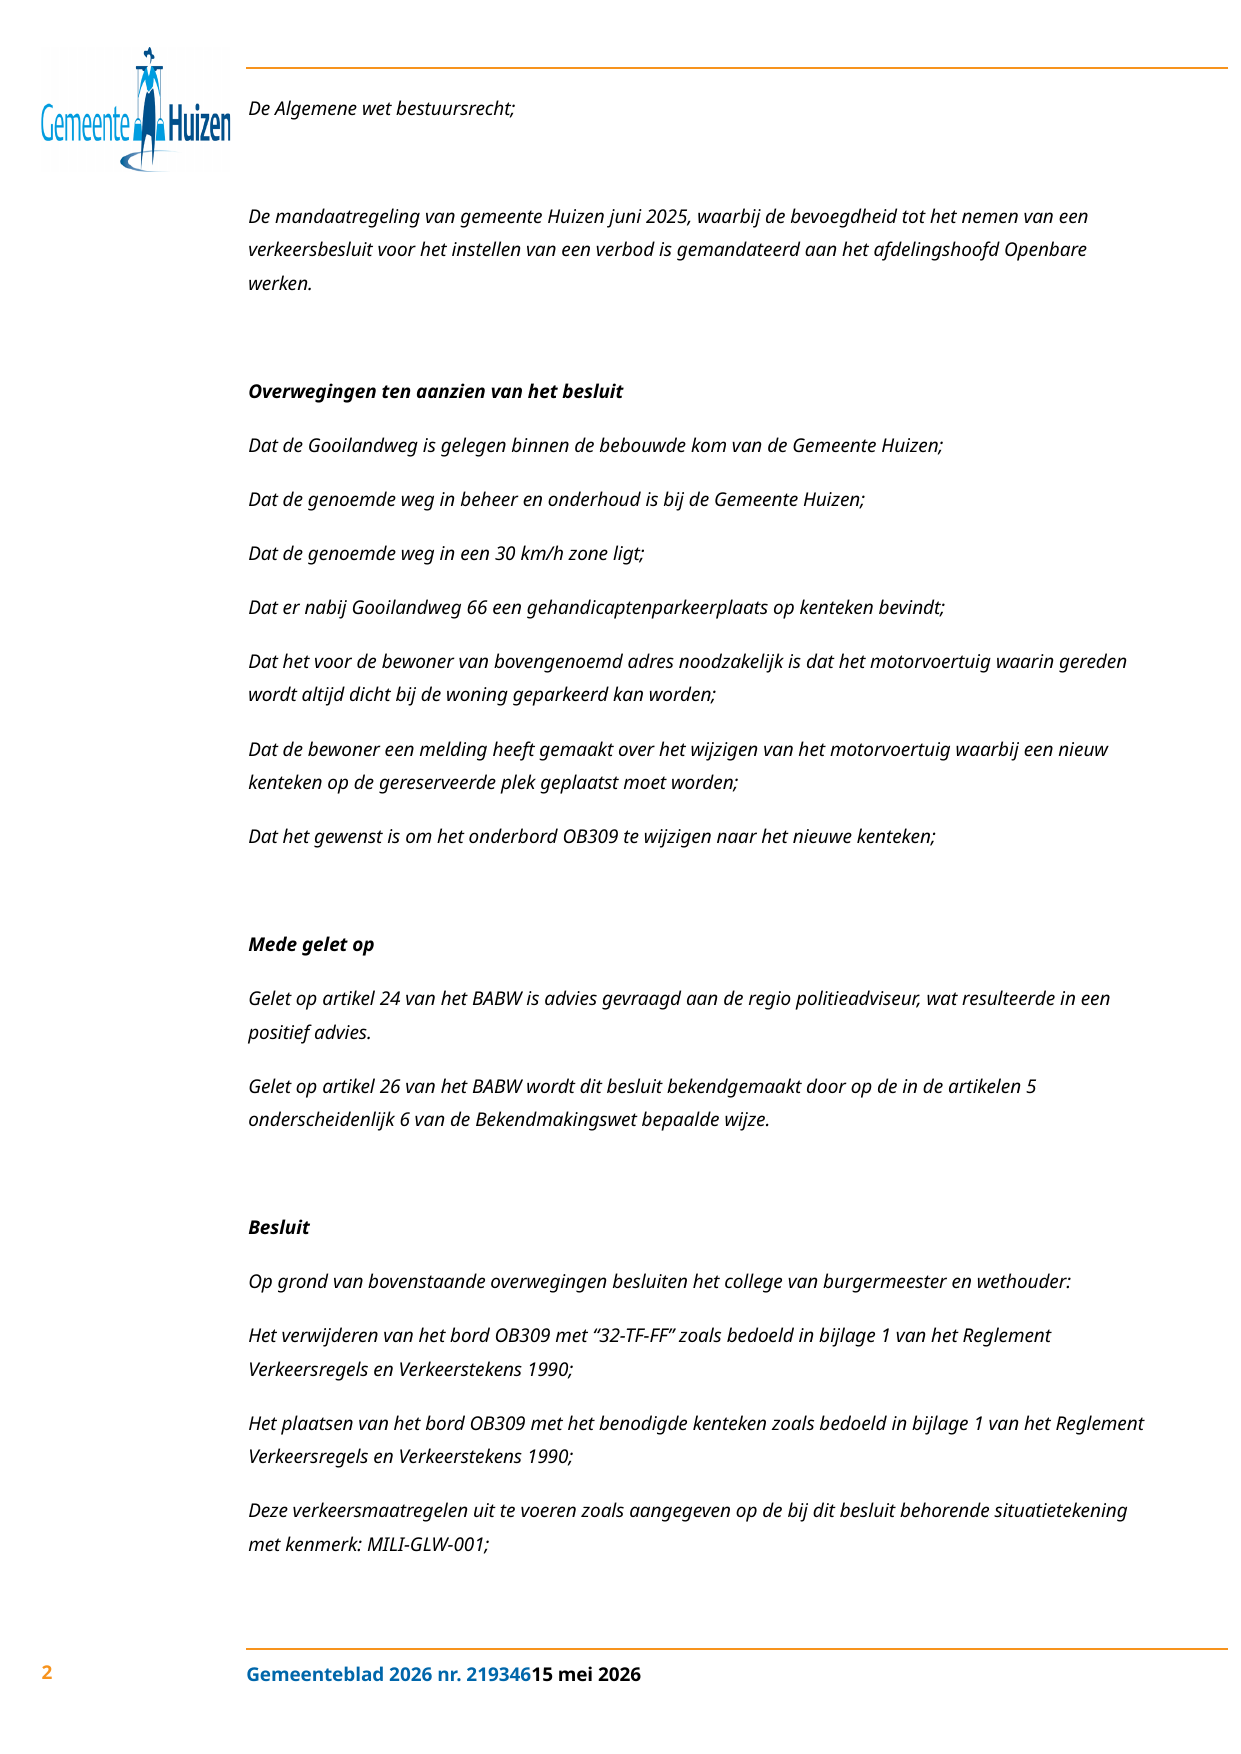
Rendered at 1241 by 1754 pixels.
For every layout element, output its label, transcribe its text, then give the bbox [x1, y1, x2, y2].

text Gelet op artikel 26 van het BABW wordt dit besluit bekendgemaakt door op de in de artikelen 5 onderscheidenlijk 6 van de Bekendmakingswet bepaalde wijze. [248, 1073, 1152, 1132]
text Mede gelet op [248, 931, 1152, 957]
text Dat de Gooilandweg is gelegen binnen de bebouwde kom van de Gemeente Huizen; [248, 432, 1152, 458]
text Besluit [248, 1214, 1152, 1240]
text Deze verkeersmaatregelen uit te voeren zoals aangegeven op de bij dit besluit behorende situatietekening met kenmerk: MILI-GLW-001; [248, 1498, 1152, 1557]
text Dat de genoemde weg in beheer en onderhoud is bij de Gemeente Huizen; [248, 486, 1152, 512]
text Dat er nabij Gooilandweg 66 een gehandicaptenparkeerplaats op kenteken bevindt; [248, 594, 1152, 620]
text Dat de bewoner een melding heeft gemaakt over het wijzigen van het motorvoertuig waarbij een nieuw kenteken op de gereserveerde plek geplaatst moet worden; [248, 736, 1152, 795]
text Overwegingen ten aanzien van het besluit [248, 378, 1152, 404]
picture [41, 47, 231, 172]
text Het plaatsen van het bord OB309 met het benodigde kenteken zoals bedoeld in bijlage 1 van het Reglement Verkeersregels en Verkeerstekens 1990; [248, 1410, 1152, 1469]
text Dat de genoemde weg in een 30 km/h zone ligt; [248, 540, 1152, 566]
text Dat het gewenst is om het onderbord OB309 te wijzigen naar het nieuwe kenteken; [248, 823, 1152, 849]
text Het verwijderen van het bord OB309 met “32-TF-FF” zoals bedoeld in bijlage 1 van het Reglement Verkeersregels en Verkeerstekens 1990; [248, 1323, 1152, 1382]
text Gelet op artikel 24 van het BABW is advies gevraagd aan de regio politieadviseur, wat resulteerde in een positief advies. [248, 985, 1152, 1044]
text Dat het voor de bewoner van bovengenoemd adres noodzakelijk is dat het motorvoertuig waarin gereden wordt altijd dicht bij de woning geparkeerd kan worden; [248, 648, 1152, 707]
text De mandaatregeling van gemeente Huizen juni 2025, waarbij de bevoegdheid tot het nemen van een verkeersbesluit voor het instellen van een verbod is gemandateerd aan het afdelingshoofd Openbare werken. [248, 203, 1152, 296]
text Op grond van bovenstaande overwegingen besluiten het college van burgermeester en wethouder: [248, 1268, 1152, 1294]
text De Algemene wet bestuursrecht; [248, 95, 1152, 121]
